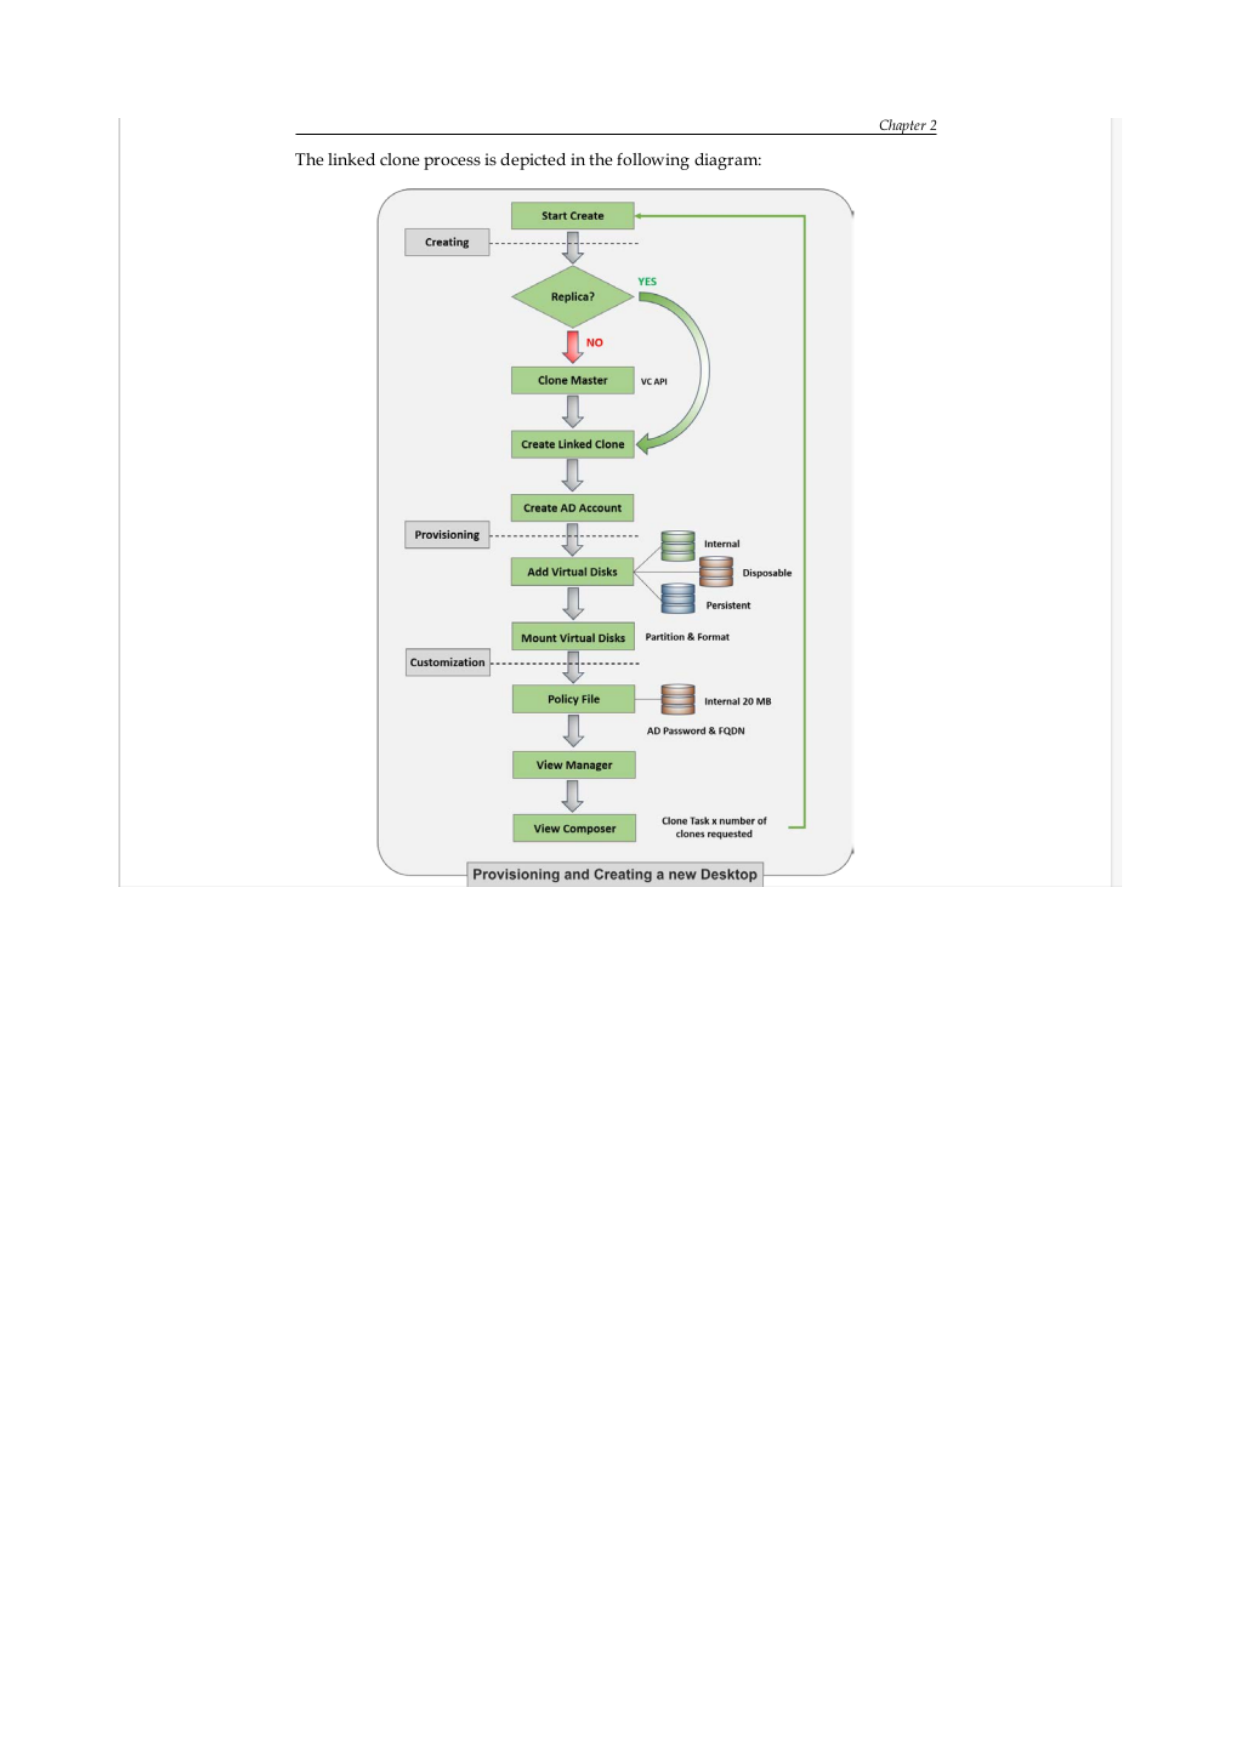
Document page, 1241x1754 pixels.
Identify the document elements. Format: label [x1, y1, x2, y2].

picture [118, 118, 1123, 887]
